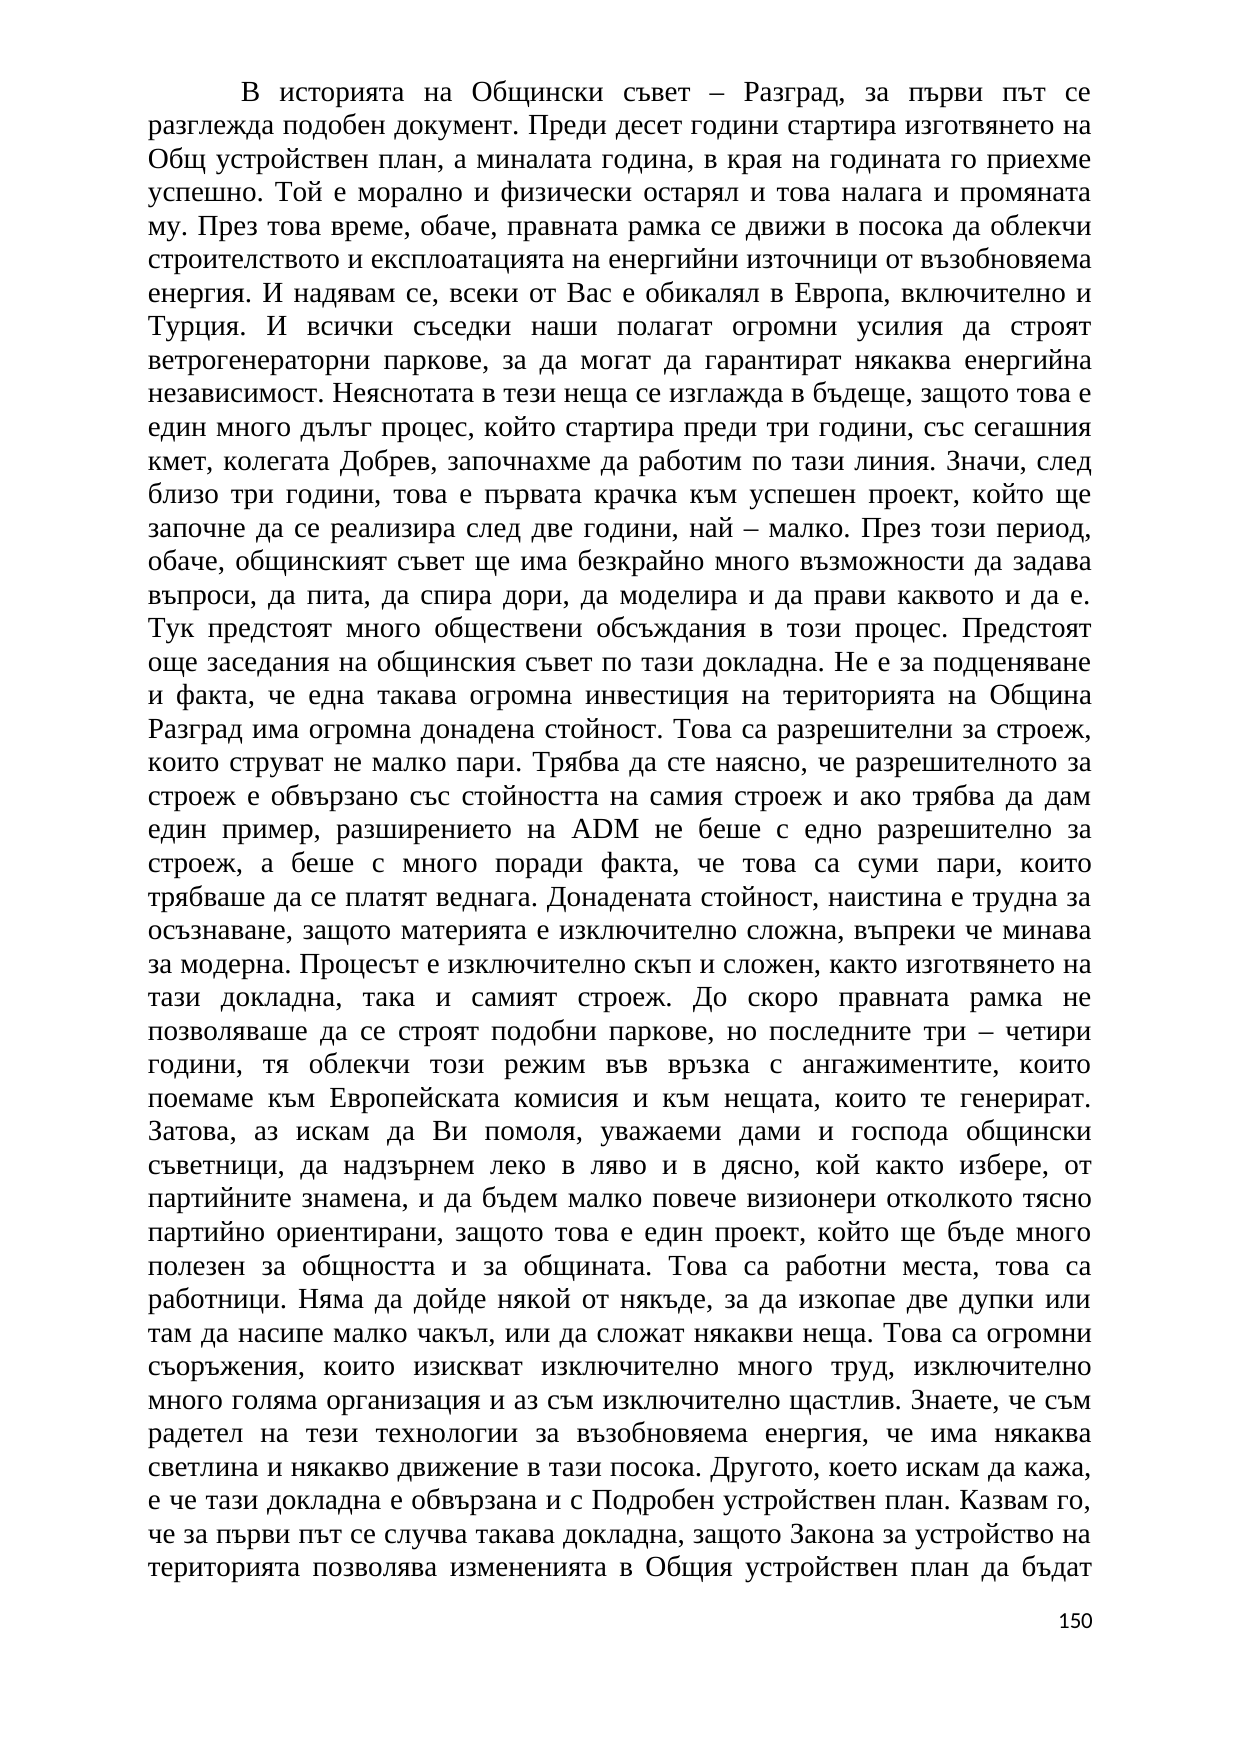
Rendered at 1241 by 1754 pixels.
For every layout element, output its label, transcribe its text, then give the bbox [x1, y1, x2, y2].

text В историята на Общински съвет – Разград, за първи път се разглежда подобен документ. Преди десет години стартира изготвянето на Общ устройствен план, а миналата година, в края на годината го приехме успешно. Той е морално и физически остарял и това налага и промяната му. През това време, обаче, правната рамка се движи в посока да облекчи строителството и експлоатацията на енергийни източници от възобновяема енергия. И надявам се, всеки от Вас е обикалял в Европа, включително и Турция. И всички съседки наши полагат огромни усилия да строят ветрогенераторни паркове, за да могат да гарантират някаква енергийна независимост. Неяснотата в тези неща се изглажда в бъдеще, защото това е един много дълъг процес, който стартира преди три години, със сегашния кмет, колегата Добрев, започнахме да работим по тази линия. Значи, след близо три години, това е първата крачка към успешен проект, който ще започне да се реализира след две години, най – малко. През този период, обаче, общинският съвет ще има безкрайно много възможности да задава въпроси, да пита, да спира дори, да моделира и да прави каквото и да е. Тук предстоят много обществени обсъждания в този процес. Предстоят още заседания на общинския съвет по тази докладна. Не е за подценяване и факта, че една такава огромна инвестиция на територията на Община Разград има огромна донадена стойност. Това са разрешителни за строеж, които струват не малко пари. Трябва да сте наясно, че разрешителното за строеж е обвързано със стойността на самия строеж и ако трябва да дам един пример, разширението на ADM не беше с едно разрешително за строеж, а беше с много поради факта, че това са суми пари, които трябваше да се платят веднага. Донадената стойност, наистина е трудна за осъзнаване, защото материята е изключително сложна, въпреки че минава за модерна. Процесът е изключително скъп и сложен, както изготвянето на тази докладна, така и самият строеж. До скоро правната рамка не позволяваше да се строят подобни паркове, но последните три – четири години, тя облекчи този режим във връзка с ангажиментите, които поемаме към Европейската комисия и към нещата, които те генерират. Затова, аз искам да Ви помоля, уважаеми дами и господа общински съветници, да надзърнем леко в ляво и в дясно, кой както избере, от партийните знамена, и да бъдем малко повече визионери отколкото тясно партийно ориентирани, защото това е един проект, който ще бъде много полезен за общността и за общината. Това са работни места, това са работници. Няма да дойде някой от някъде, за да изкопае две дупки или там да насипе малко чакъл, или да сложат някакви неща. Това са огромни съоръжения, които изискват изключително много труд, изключително много голяма организация и аз съм изключително щастлив. Знаете, че съм радетел на тези технологии за възобновяема енергия, че има някаква светлина и някакво движение в тази посока. Другото, което искам да кажа, е че тази докладна е обвързана и с Подробен устройствен план. Казвам го, че за първи път се случва такава докладна, защото Закона за устройство на територията позволява измененията в Общия устройствен план да бъдат [148, 74, 1093, 1583]
